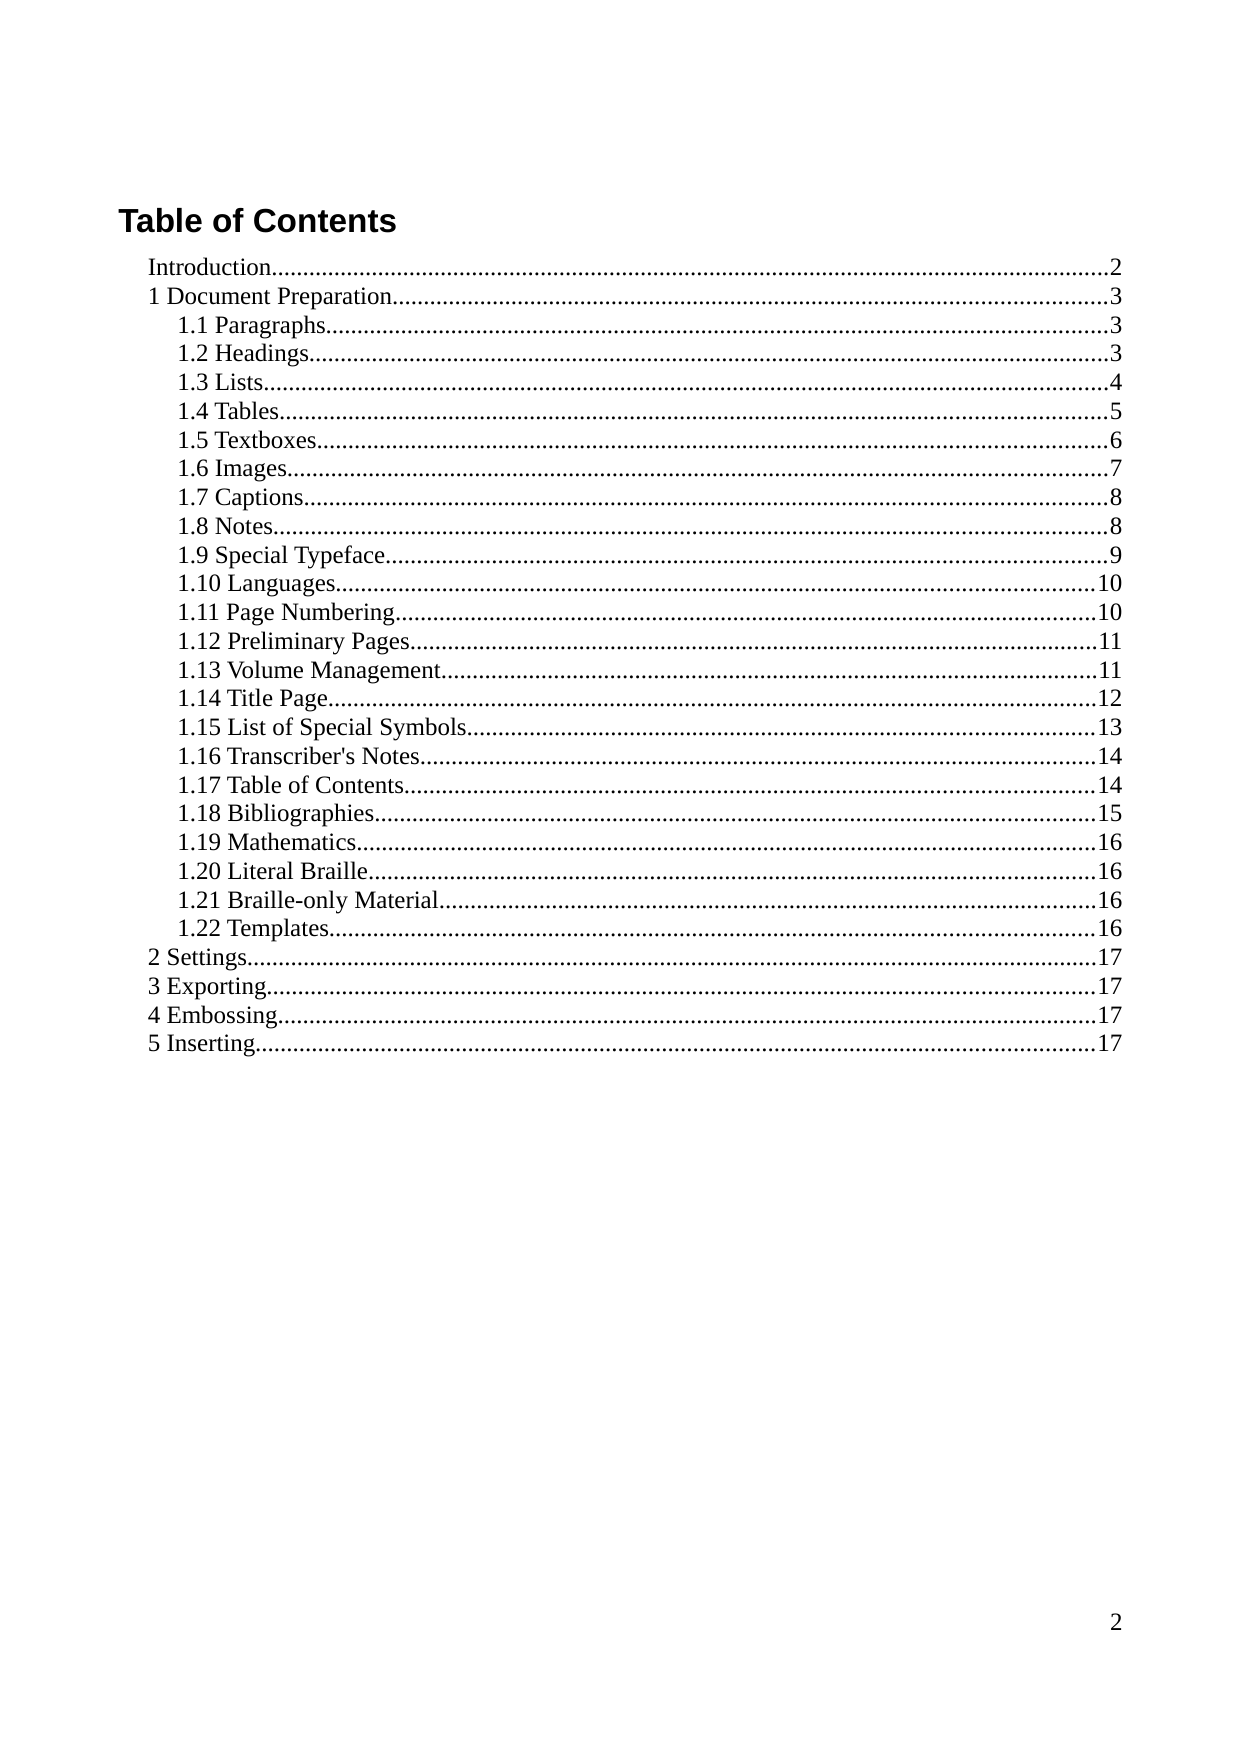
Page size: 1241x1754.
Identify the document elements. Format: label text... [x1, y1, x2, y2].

text Introduction 2 [148, 252, 1122, 281]
text 1.14 Title Page 12 [177, 683, 1122, 712]
text 1.15 List of Special Symbols 13 [177, 712, 1122, 741]
text 2 Settings 17 [148, 942, 1122, 971]
text 1.18 Bibliographies 15 [177, 798, 1122, 827]
text 1.9 Special Typeface 9 [177, 540, 1122, 568]
text 1.5 Textboxes 6 [177, 425, 1122, 453]
text 1.8 Notes 8 [177, 511, 1122, 540]
text 1 Document Preparation 3 [148, 281, 1122, 310]
text 1.20 Literal Braille 16 [177, 856, 1122, 885]
text 1.3 Lists 4 [177, 367, 1122, 396]
text 1.11 Page Numbering 10 [177, 597, 1122, 626]
text 1.6 Images 7 [177, 453, 1122, 482]
text 1.17 Table of Contents 14 [177, 770, 1122, 798]
text 1.1 Paragraphs 3 [177, 310, 1122, 338]
text 1.19 Mathematics 16 [177, 827, 1122, 856]
text 1.7 Captions 8 [177, 482, 1122, 511]
text 4 Embossing 17 [148, 1000, 1122, 1028]
text 1.13 Volume Management 11 [177, 655, 1122, 683]
text 1.16 Transcriber's Notes 14 [177, 741, 1122, 770]
text 1.4 Tables 5 [177, 396, 1122, 425]
text 1.10 Languages 10 [177, 568, 1122, 597]
subtitle Table of Contents [118, 201, 1122, 240]
text 5 Inserting 17 [148, 1028, 1122, 1057]
text 1.12 Preliminary Pages 11 [177, 626, 1122, 655]
text 3 Exporting 17 [148, 971, 1122, 1000]
text 1.21 Braille-only Material 16 [177, 885, 1122, 913]
text 1.22 Templates 16 [177, 913, 1122, 942]
text 1.2 Headings 3 [177, 338, 1122, 367]
